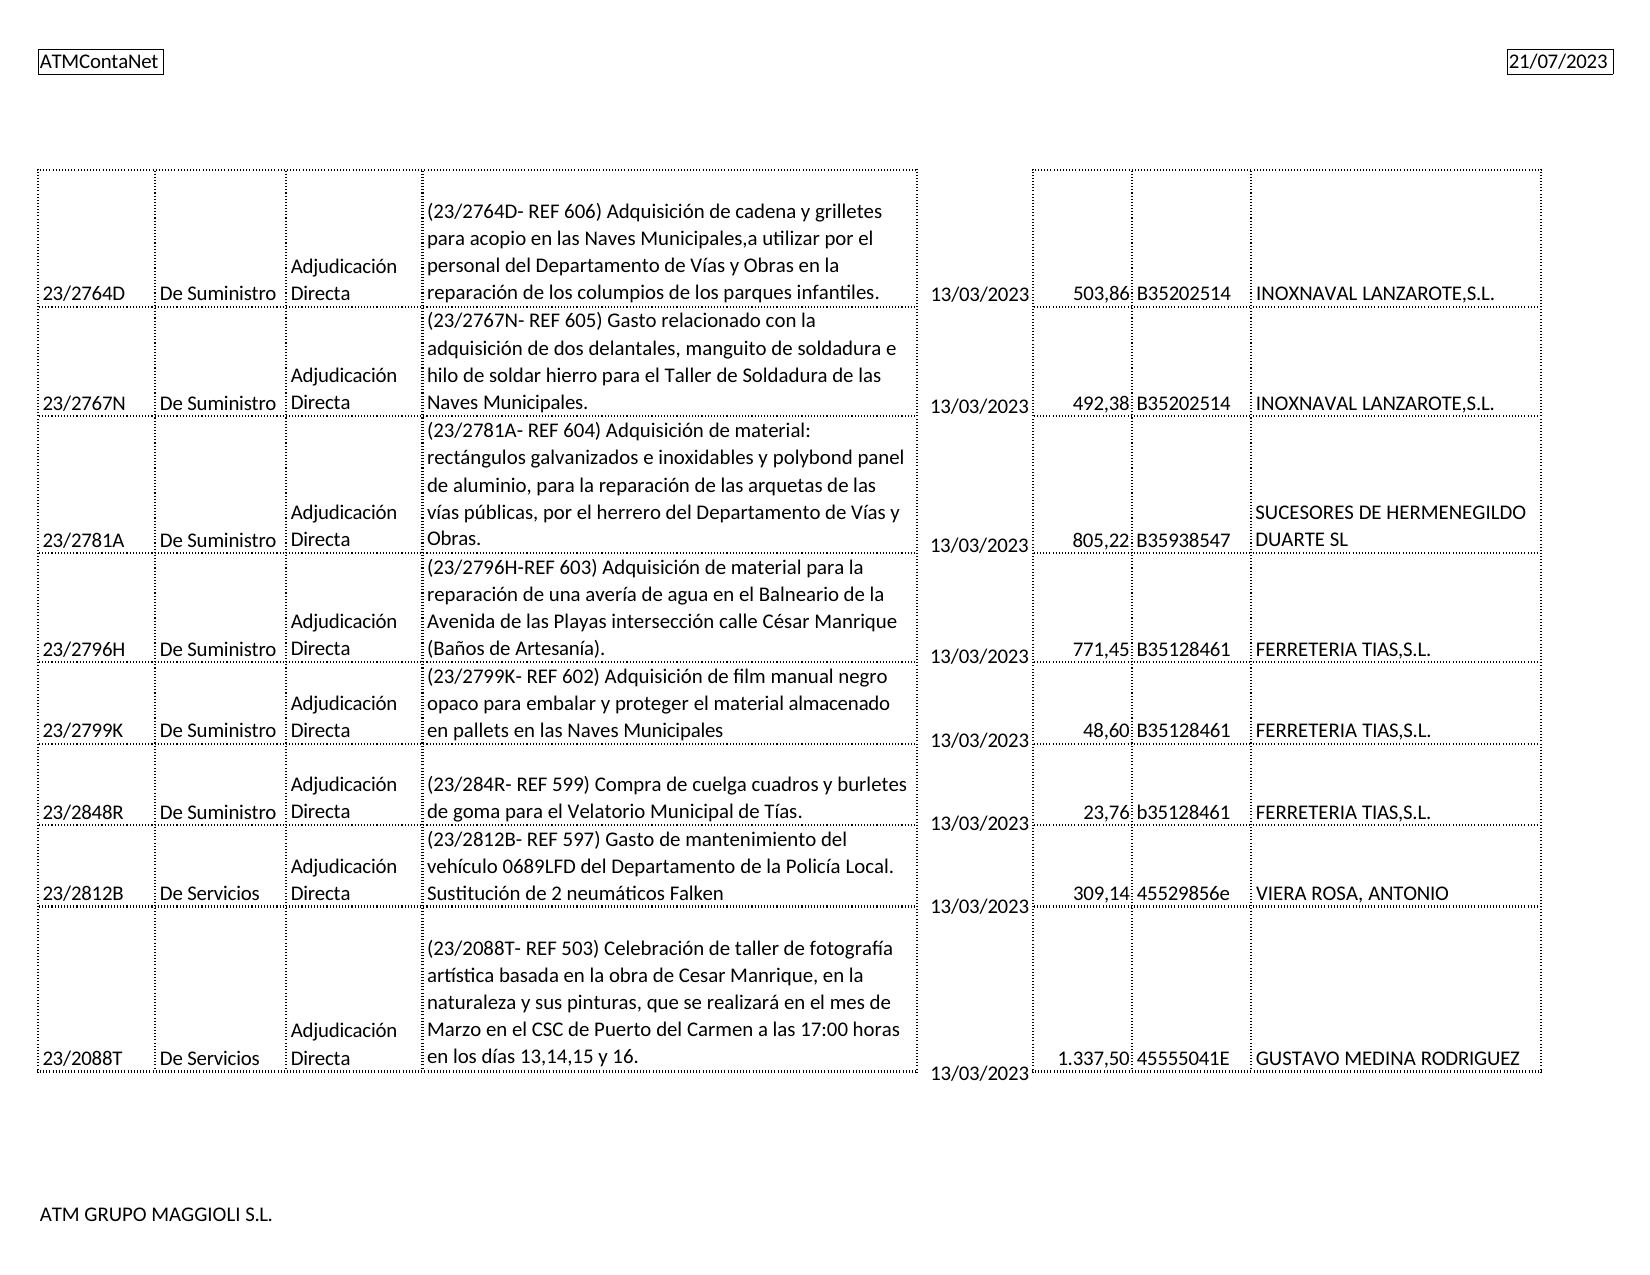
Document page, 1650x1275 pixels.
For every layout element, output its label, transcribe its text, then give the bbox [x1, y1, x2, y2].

text Adjudicación Directa [291, 688, 421, 742]
text (23/2088T- REF 503) Celebración de taller de fotografía artística basada en la obra de Cesar Manrique, en la naturaleza y sus pinturas, que se realizará en el mes de Marzo en el CSC de Puerto del Carmen a las 17:00 horas en los días 13,14,15 y 16. [427, 934, 916, 1069]
text 13/03/2023 [928, 393, 1031, 418]
text (Baños de Artesanía). [427, 636, 916, 660]
text 771,45 [1034, 637, 1130, 661]
text Sustitución de 2 neumáticos Falken [427, 881, 916, 905]
text 23/2799K [42, 719, 154, 742]
text Adjudicación Directa [291, 251, 421, 306]
text B35202514 [1136, 391, 1249, 415]
text (23/2812B- REF 597) Gasto de mantenimiento del vehículo 0689LFD del Departamento de la Policía Local. [427, 826, 916, 879]
text 23/2848R [42, 800, 154, 824]
text (23/284R- REF 599) Compra de cuelga cuadros y burletes de goma para el Velatorio Municipal de Tías. [427, 770, 916, 824]
text (23/2781A- REF 604) Adquisición de material: rectángulos galvanizados e inoxidables y polybond panel de aluminio, para la reparación de las arquetas de las vías públicas, por el herrero del Departamento de Vías y [427, 417, 908, 524]
text Naves Municipales. [427, 390, 916, 414]
text (23/2796H-REF 603) Adquisición de material para la reparación de una avería de agua en el Balneario de la Avenida de las Playas intersección calle César Manrique [427, 554, 916, 634]
text B35202514 [1137, 282, 1249, 306]
text (23/2799K- REF 602) Adquisición de film manual negro opaco para embalar y proteger el material almacenado [427, 663, 916, 716]
text Adjudicación Directa [291, 770, 421, 824]
text en pallets en las Naves Municipales [427, 718, 916, 742]
text 1.337,50 [1034, 1046, 1130, 1070]
text 23/2767N [42, 391, 154, 415]
text Adjudicación Directa [291, 361, 421, 415]
text (23/2764D- REF 606) Adquisición de cadena y grilletes para acopio en las Naves Municipales,a utilizar por el personal del Departamento de Vías y Obras en la reparación de los columpios de los parques infantiles. [427, 197, 916, 305]
text 309,14 [1034, 882, 1130, 905]
text Obras. [427, 527, 916, 551]
text Adjudicación Directa [291, 851, 421, 905]
text De Servicios [159, 882, 285, 905]
text Adjudicación Directa [291, 1016, 421, 1070]
text B35128461 [1136, 719, 1249, 742]
text 13/03/2023 [928, 894, 1031, 919]
text INOXNAVAL LANZAROTE,S.L. [1256, 282, 1540, 306]
text 13/03/2023 [928, 282, 1032, 307]
text 23/2764D [42, 282, 154, 306]
text Adjudicación Directa [291, 498, 421, 552]
text FERRETERIA TIAS,S.L. [1256, 719, 1540, 742]
text 45555041E [1137, 1046, 1249, 1070]
text 48,60 [1034, 719, 1129, 742]
text B35938547 [1136, 528, 1249, 552]
text De Suministro [159, 391, 285, 415]
text b35128461 [1136, 800, 1249, 824]
text 13/03/2023 [928, 810, 1031, 836]
text INOXNAVAL LANZAROTE,S.L. [1256, 391, 1540, 415]
text 503,86 [1034, 282, 1130, 306]
text De Suministro [159, 800, 285, 824]
text GUSTAVO MEDINA RODRIGUEZ [1256, 1046, 1540, 1070]
text 13/03/2023 [928, 727, 1031, 752]
text FERRETERIA TIAS,S.L. [1256, 800, 1540, 824]
text 13/03/2023 [928, 1061, 1031, 1086]
text B35128461 [1136, 637, 1249, 661]
text FERRETERIA TIAS,S.L. [1256, 637, 1540, 661]
text De Suministro [159, 282, 285, 306]
text 805,22 [1034, 528, 1129, 552]
text 23/2812B [42, 882, 154, 905]
text 23/2781A [42, 528, 154, 552]
text 13/03/2023 [927, 532, 1031, 557]
text (23/2767N- REF 605) Gasto relacionado con la adquisición de dos delantales, manguito de soldadura e hilo de soldar hierro para el Taller de Soldadura de las [427, 308, 908, 388]
text De Suministro [159, 528, 285, 552]
text 23/2088T [42, 1046, 154, 1070]
text De Suministro [159, 637, 285, 661]
text 13/03/2023 [927, 643, 1031, 669]
text Adjudicación Directa [291, 607, 421, 661]
text 492,38 [1034, 391, 1130, 415]
text VIERA ROSA, ANTONIO [1256, 882, 1540, 905]
text SUCESORES DE HERMENEGILDO DUARTE SL [1255, 498, 1540, 552]
text De Suministro [159, 719, 285, 742]
text De Servicios [159, 1046, 285, 1070]
text 23,76 [1034, 800, 1130, 824]
text 45529856e [1137, 882, 1249, 905]
text 23/2796H [42, 637, 154, 661]
